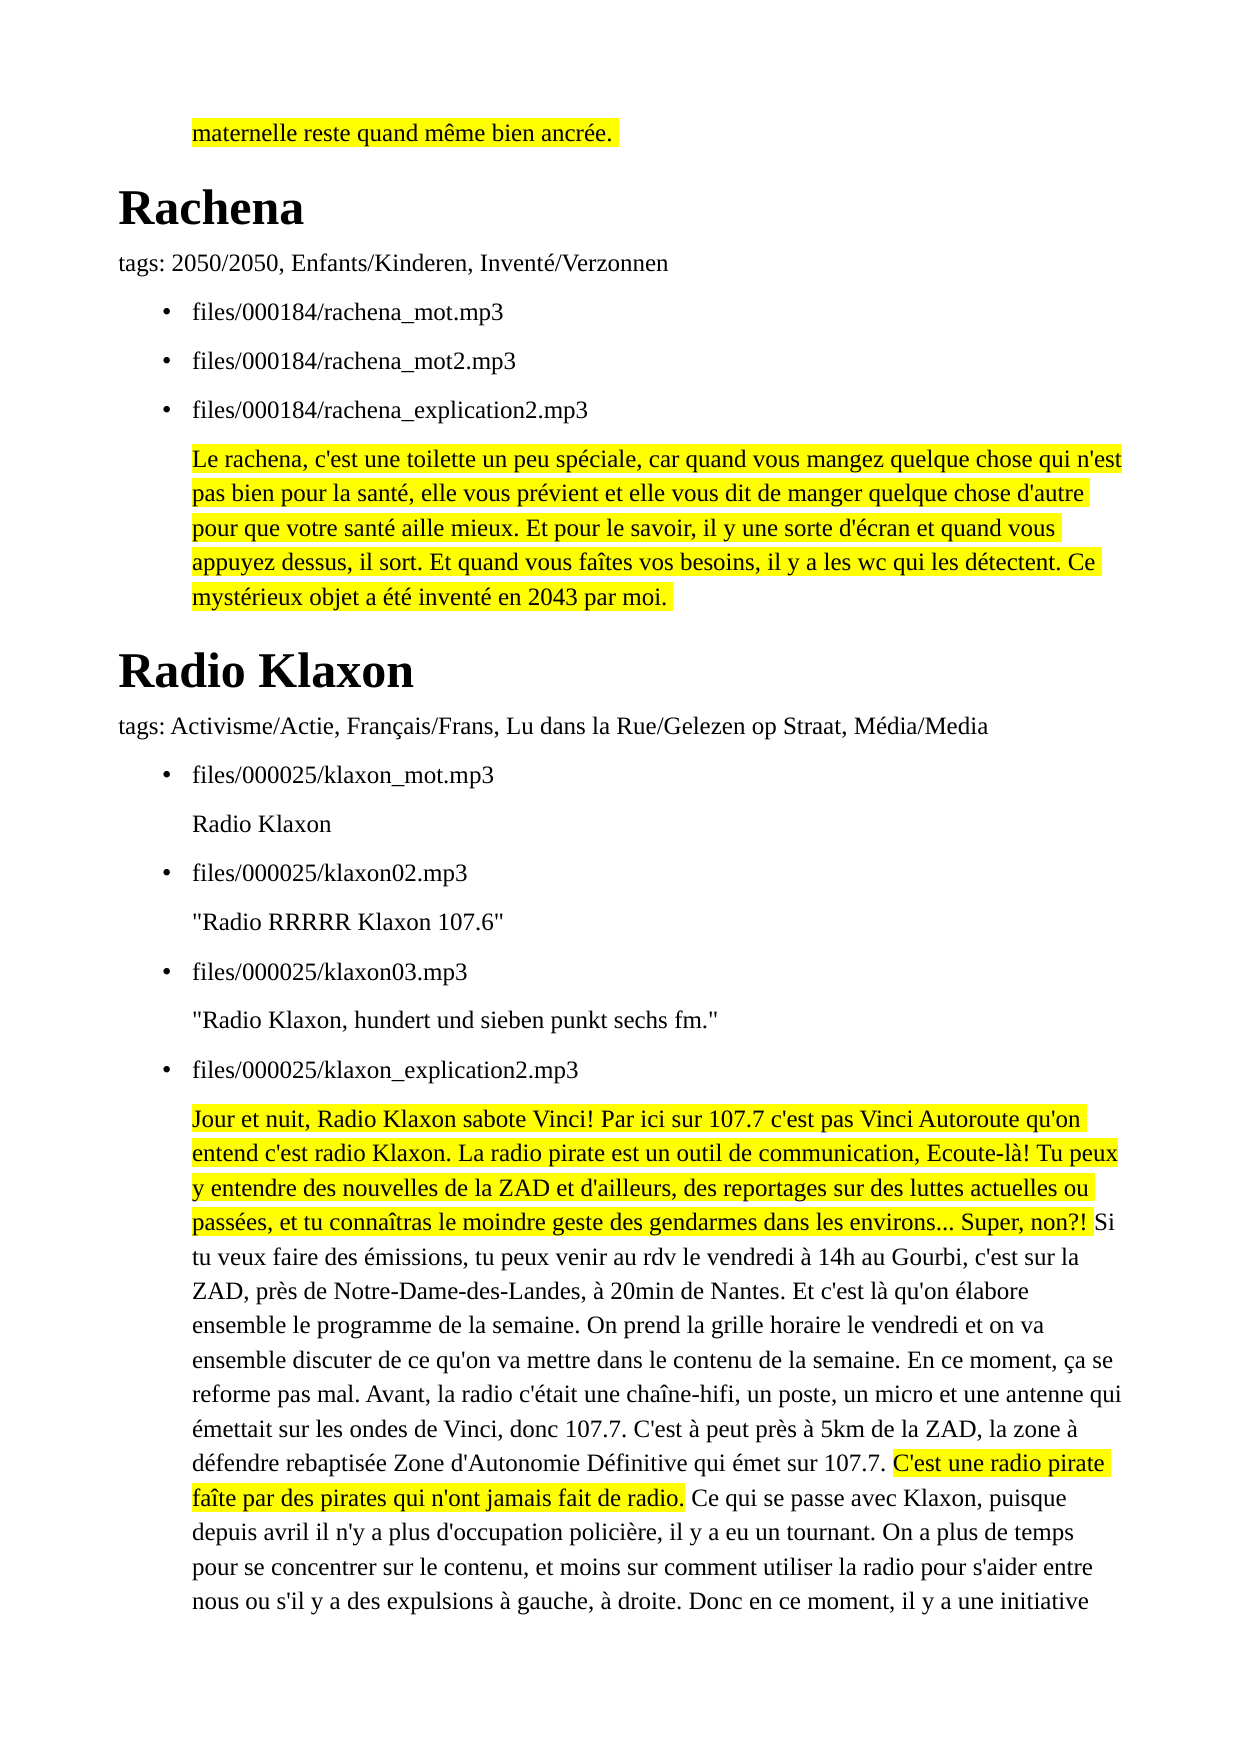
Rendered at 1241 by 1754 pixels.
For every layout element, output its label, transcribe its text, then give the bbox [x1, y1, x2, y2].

list maternelle reste quand même bien ancrée. [162, 118, 1122, 147]
list files/000184/rachena_explication2.mp3 [162, 395, 1122, 423]
list "Radio Klaxon, hundert und sieben punkt sechs fm." [162, 1006, 1122, 1034]
list files/000184/rachena_mot2.mp3 [162, 346, 1122, 374]
subtitle Radio Klaxon [118, 641, 1122, 699]
list files/000025/klaxon_explication2.mp3 [162, 1055, 1122, 1083]
list files/000184/rachena_mot.mp3 [162, 297, 1122, 325]
list files/000025/klaxon03.mp3 [162, 957, 1122, 985]
text tags: Activisme/Actie, Français/Frans, Lu dans la Rue/Gelezen op Straat, Média/Media [118, 711, 1122, 740]
list "Radio RRRRR Klaxon 107.6" [162, 907, 1122, 936]
text tags: 2050/2050, Enfants/Kinderen, Inventé/Verzonnen [118, 248, 1122, 276]
list files/000025/klaxon_mot.mp3 [162, 760, 1122, 789]
subtitle Rachena [118, 178, 1122, 235]
list Radio Klaxon [162, 809, 1122, 838]
list Jour et nuit, Radio Klaxon sabote Vinci! Par ici sur 107.7 c'est pas Vinci Autoroute qu'on entend c'est radio Klaxon. La radio pirate est un outil de communication, Ecoute-là! Tu peux y entendre des nouvelles de la ZAD et d'ailleurs, des reportages sur des luttes actuelles ou passées, et tu connaîtras le moindre geste des gendarmes dans les environs... Super, non?! Si tu veux faire des émissions, tu peux venir au rdv le vendredi à 14h au Gourbi, c'est sur la ZAD, près de Notre-Dame-des-Landes, à 20min de Nantes. Et c'est là qu'on élabore ensemble le programme de la semaine. On prend la grille horaire le vendredi et on va ensemble discuter de ce qu'on va mettre dans le contenu de la semaine. En ce moment, ça se reforme pas mal. Avant, la radio c'était une chaîne-hifi, un poste, un micro et une antenne qui émettait sur les ondes de Vinci, donc 107.7. C'est à peut près à 5km de la ZAD, la zone à défendre rebaptisée Zone d'Autonomie Définitive qui émet sur 107.7. C'est une radio pirate faîte par des pirates qui n'ont jamais fait de radio. Ce qui se passe avec Klaxon, puisque depuis avril il n'y a plus d'occupation policière, il y a eu un tournant. On a plus de temps pour se concentrer sur le contenu, et moins sur comment utiliser la radio pour s'aider entre nous ou s'il y a des expulsions à gauche, à droite. Donc en ce moment, il y a une initiative [162, 1104, 1122, 1615]
list files/000025/klaxon02.mp3 [162, 858, 1122, 887]
list Le rachena, c'est une toilette un peu spéciale, car quand vous mangez quelque chose qui n'est pas bien pour la santé, elle vous prévient et elle vous dit de manger quelque chose d'autre pour que votre santé aille mieux. Et pour le savoir, il y une sorte d'écran et quand vous appuyez dessus, il sort. Et quand vous faîtes vos besoins, il y a les wc qui les détectent. Ce mystérieux objet a été inventé en 2043 par moi. [162, 444, 1122, 611]
